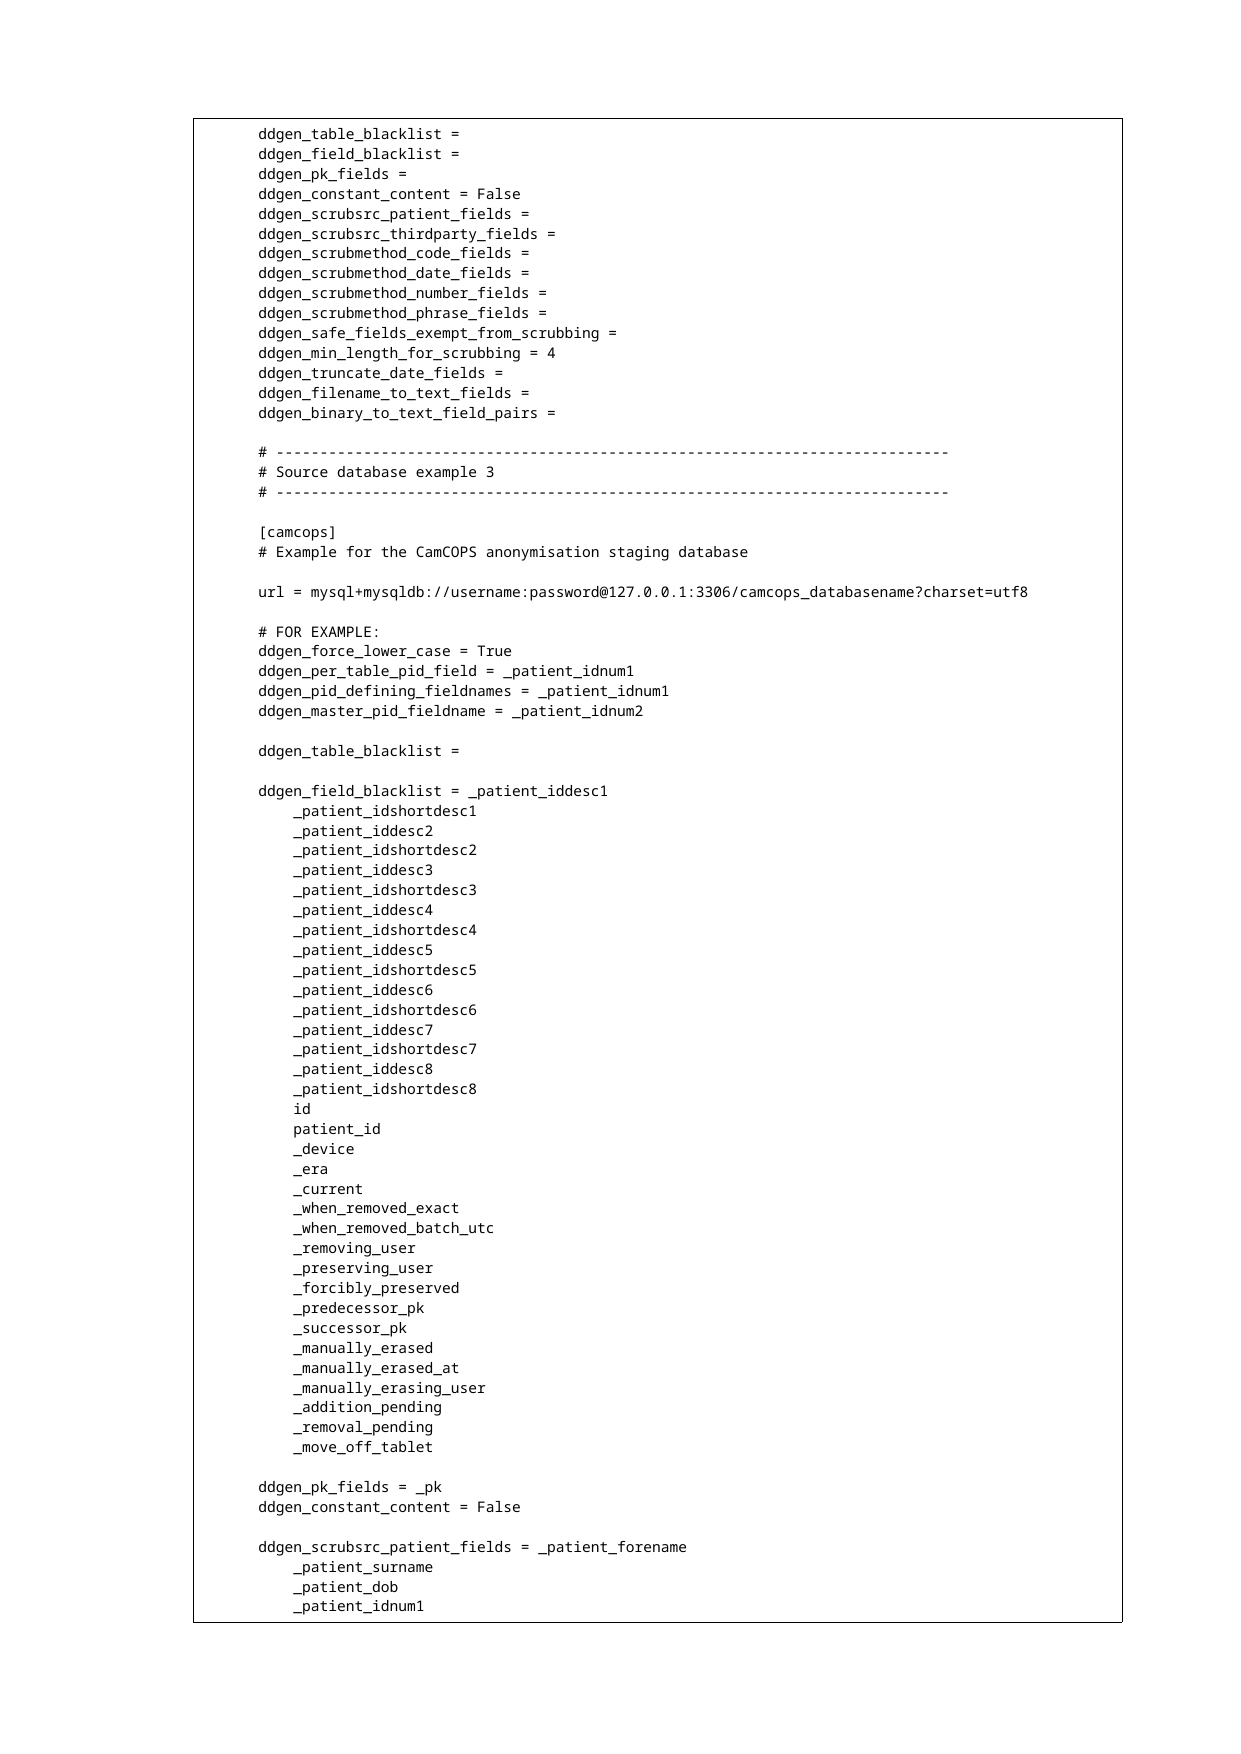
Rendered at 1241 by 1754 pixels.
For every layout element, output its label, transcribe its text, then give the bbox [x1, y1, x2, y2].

table_header ddgen_table_blacklist = ddgen_field_blacklist = ddgen_pk_fields = ddgen_constant_content = False ddgen_scrubsrc_patient_fields = ddgen_scrubsrc_thirdparty_fields = ddgen_scrubmethod_code_fields = ddgen_scrubmethod_date_fields = ddgen_scrubmethod_number_fields = ddgen_scrubmethod_phrase_fields = ddgen_safe_fields_exempt_from_scrubbing = ddgen_min_length_for_scrubbing = 4 ddgen_truncate_date_fields = ddgen_filename_to_text_fields = ddgen_binary_to_text_field_pairs = # ----------------------------------------------------------------------------- # Source database example 3 # ----------------------------------------------------------------------------- [camcops] # Example for the CamCOPS anonymisation staging database url = mysql+mysqldb://username:password@127.0.0.1:3306/camcops_databasename?charset=utf8 # FOR EXAMPLE: ddgen_force_lower_case = True ddgen_per_table_pid_field = _patient_idnum1 ddgen_pid_defining_fieldnames = _patient_idnum1 ddgen_master_pid_fieldname = _patient_idnum2 ddgen_table_blacklist = ddgen_field_blacklist = _patient_iddesc1 _patient_idshortdesc1 _patient_iddesc2 _patient_idshortdesc2 _patient_iddesc3 _patient_idshortdesc3 _patient_iddesc4 _patient_idshortdesc4 _patient_iddesc5 _patient_idshortdesc5 _patient_iddesc6 _patient_idshortdesc6 _patient_iddesc7 _patient_idshortdesc7 _patient_iddesc8 _patient_idshortdesc8 id patient_id _device _era _current _when_removed_exact _when_removed_batch_utc _removing_user _preserving_user _forcibly_preserved _predecessor_pk _successor_pk _manually_erased _manually_erased_at _manually_erasing_user _addition_pending _removal_pending _move_off_tablet ddgen_pk_fields = _pk ddgen_constant_content = False ddgen_scrubsrc_patient_fields = _patient_forename _patient_surname _patient_dob _patient_idnum1 [194, 119, 1122, 1622]
